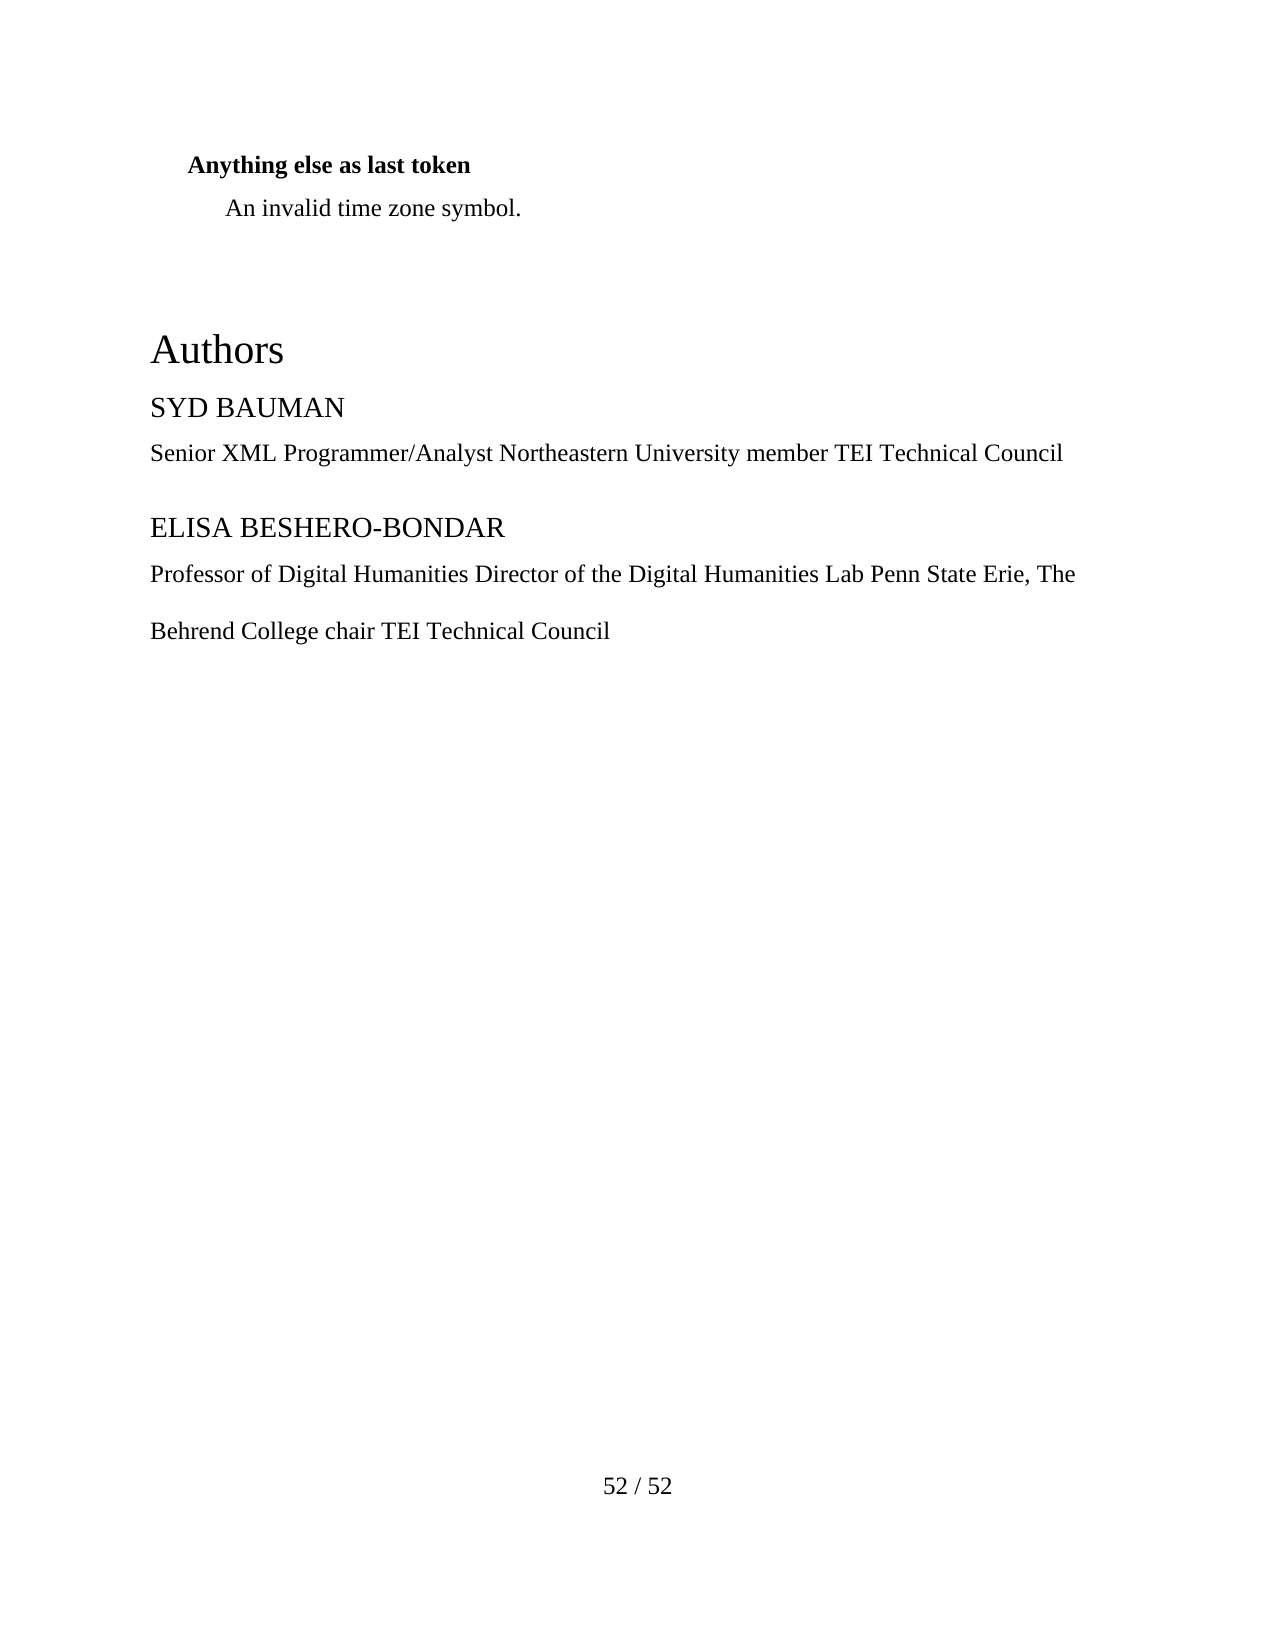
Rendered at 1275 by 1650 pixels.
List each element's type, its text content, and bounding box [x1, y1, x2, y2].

list An invalid time zone symbol. [187, 193, 1125, 222]
text Senior XML Programmer/Analyst Northeastern University member TEI Technical Council [150, 438, 1125, 467]
text Authors [150, 324, 1125, 372]
text ELISA BESHERO-BONDAR [150, 510, 1125, 544]
text SYD BAUMAN [150, 390, 1125, 423]
text Professor of Digital Humanities Director of the Digital Humanities Lab Penn State Erie, The Behrend College chair TEI Technical Council [150, 559, 1125, 645]
list Anything else as last token [187, 150, 1125, 179]
